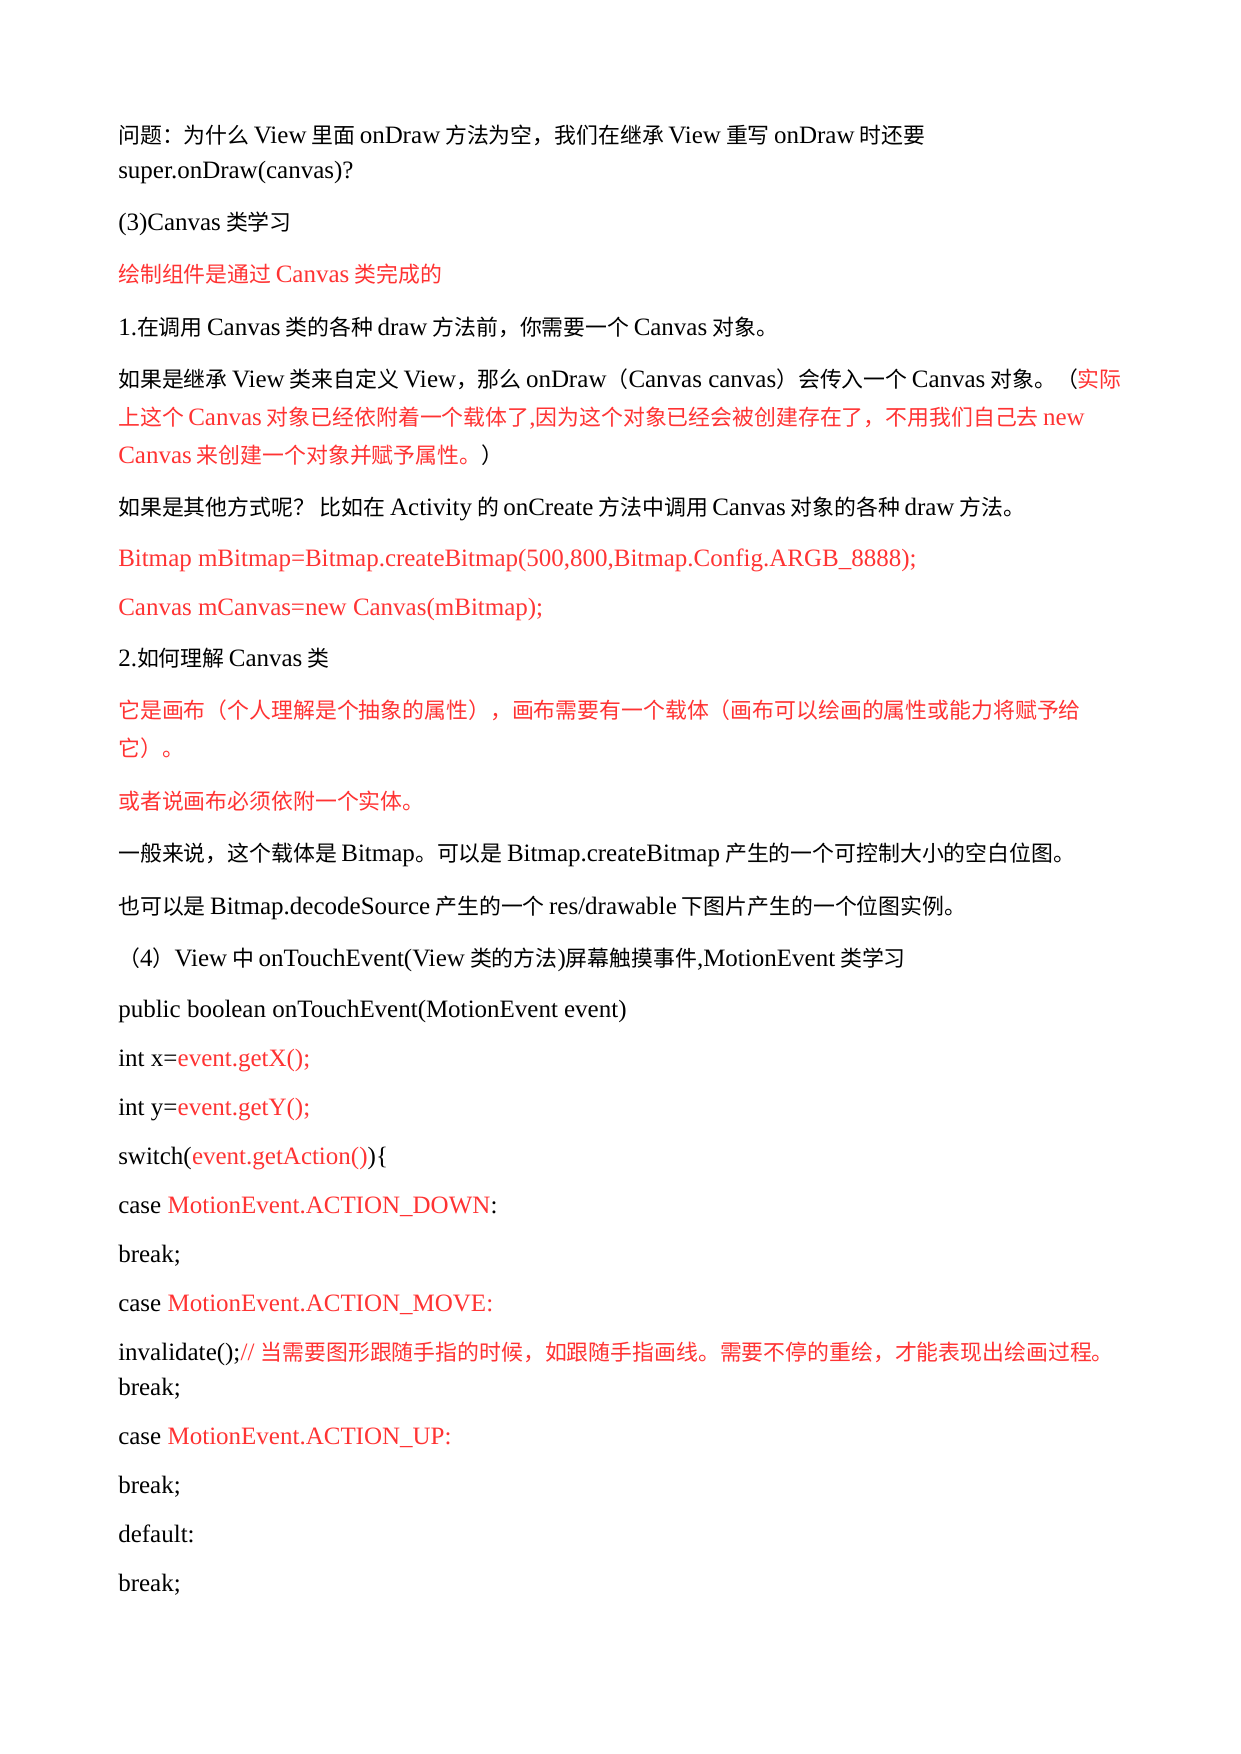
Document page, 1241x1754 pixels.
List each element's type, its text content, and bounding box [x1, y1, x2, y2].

text 2.如何理解Canvas类 [118, 641, 1122, 673]
text (3)Canvas类学习 [118, 204, 1122, 236]
text switch(event.getAction()){ [118, 1141, 1122, 1170]
text int y=event.getY(); [118, 1092, 1122, 1121]
text Canvas mCanvas=new Canvas(mBitmap); [118, 592, 1122, 621]
text invalidate();// 当需要图形跟随手指的时候，如跟随手指画线。需要不停的重绘，才能表现出绘画过程。 break; [118, 1337, 1122, 1401]
text default: [118, 1519, 1122, 1548]
text 如果是其他方式呢？ 比如在Activity的onCreate方法中调用Canvas对象的各种draw方法。 [118, 490, 1122, 522]
text public boolean onTouchEvent(MotionEvent event) [118, 994, 1122, 1023]
text 绘制组件是通过Canvas类完成的 [118, 257, 1122, 289]
text int x=event.getX(); [118, 1043, 1122, 1072]
text break; [118, 1470, 1122, 1499]
text 如果是继承View类来自定义View，那么onDraw（Canvas canvas）会传入一个Canvas对象。（实际上这个Canvas对象已经依附着一个载体了,因为这个对象已经会被创建存在了，不用我们自己去new Canvas来创建一个对象并赋予属性。） [118, 362, 1122, 469]
text Bitmap mBitmap=Bitmap.createBitmap(500,800,Bitmap.Config.ARGB_8888); [118, 543, 1122, 572]
text break; [118, 1568, 1122, 1597]
text break; [118, 1239, 1122, 1268]
text case MotionEvent.ACTION_MOVE: [118, 1288, 1122, 1317]
text 一般来说，这个载体是Bitmap。可以是Bitmap.createBitmap产生的一个可控制大小的空白位图。 [118, 836, 1122, 868]
text 1.在调用Canvas类的各种draw方法前，你需要一个Canvas对象。 [118, 309, 1122, 341]
text 问题：为什么View里面onDraw方法为空，我们在继承View重写onDraw时还要super.onDraw(canvas)? [118, 118, 1122, 184]
text 或者说画布必须依附一个实体。 [118, 784, 1122, 816]
text case MotionEvent.ACTION_DOWN: [118, 1190, 1122, 1219]
text 也可以是Bitmap.decodeSource产生的一个res/drawable下图片产生的一个位图实例。 [118, 889, 1122, 921]
text case MotionEvent.ACTION_UP: [118, 1421, 1122, 1450]
text 它是画布（个人理解是个抽象的属性），画布需要有一个载体（画布可以绘画的属性或能力将赋予给它）。 [118, 693, 1122, 763]
text （4）View中onTouchEvent(View类的方法)屏幕触摸事件,MotionEvent类学习 [118, 941, 1122, 973]
